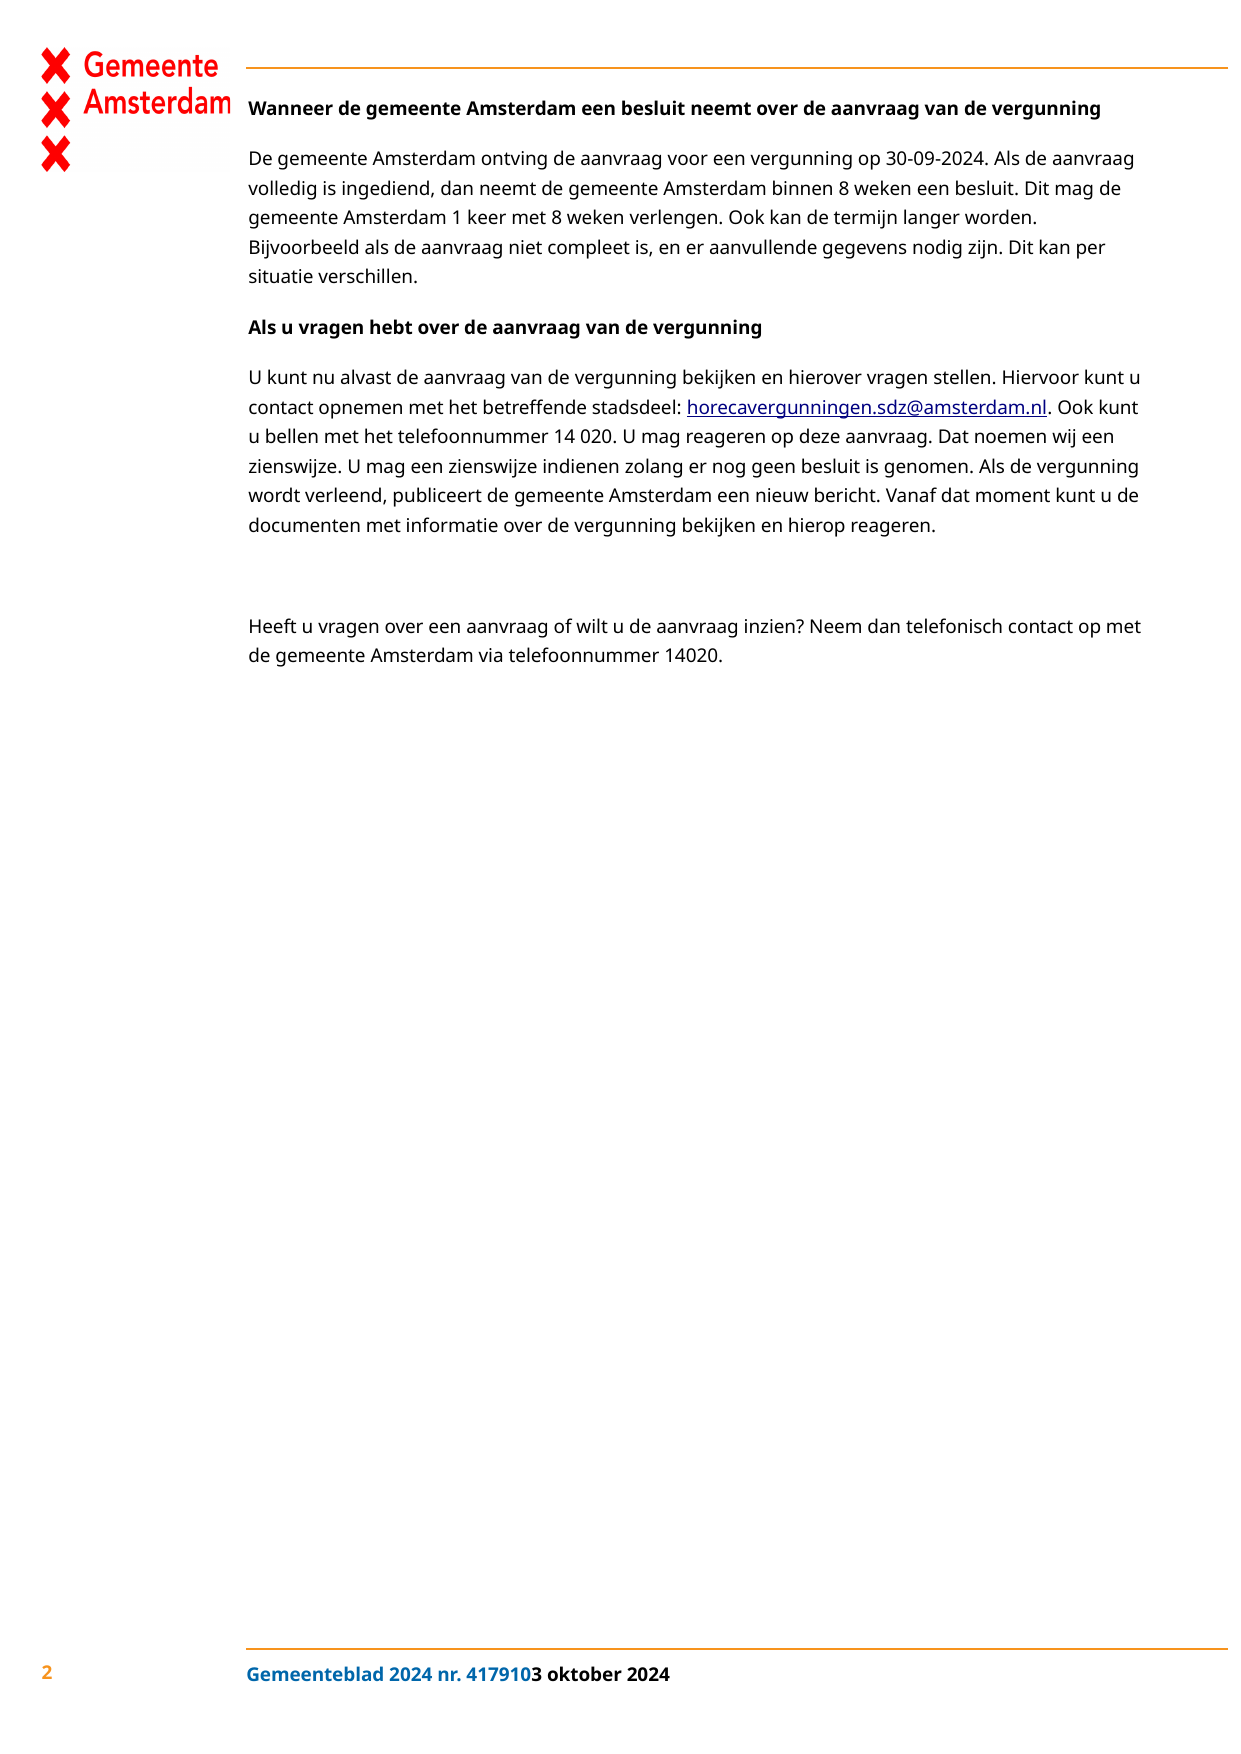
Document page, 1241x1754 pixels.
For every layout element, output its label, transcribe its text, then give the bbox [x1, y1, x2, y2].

text Wanneer de gemeente Amsterdam een besluit neemt over de aanvraag van de vergunning [248, 95, 1152, 121]
text De gemeente Amsterdam ontving de aanvraag voor een vergunning op 30-09-2024. Als de aanvraag volledig is ingediend, dan neemt de gemeente Amsterdam binnen 8 weken een besluit. Dit mag de gemeente Amsterdam 1 keer met 8 weken verlengen. Ook kan de termijn langer worden. Bijvoorbeeld als de aanvraag niet compleet is, en er aanvullende gegevens nodig zijn. Dit kan per situatie verschillen. [248, 145, 1152, 289]
text Als u vragen hebt over de aanvraag van de vergunning [248, 314, 1152, 340]
picture [41, 47, 231, 172]
text Heeft u vragen over een aanvraag of wilt u de aanvraag inzien? Neem dan telefonisch contact op met de gemeente Amsterdam via telefoonnummer 14020. [248, 613, 1152, 668]
text U kunt nu alvast de aanvraag van de vergunning bekijken en hierover vragen stellen. Hiervoor kunt u contact opnemen met het betreffende stadsdeel: horecavergunningen.sdz@amsterdam.nl. Ook kunt u bellen met het telefoonnummer 14 020. U mag reageren op deze aanvraag. Dat noemen wij een zienswijze. U mag een zienswijze indienen zolang er nog geen besluit is genomen. Als de vergunning wordt verleend, publiceert de gemeente Amsterdam een nieuw bericht. Vanaf dat moment kunt u de documenten met informatie over de vergunning bekijken en hierop reageren. [248, 364, 1152, 538]
